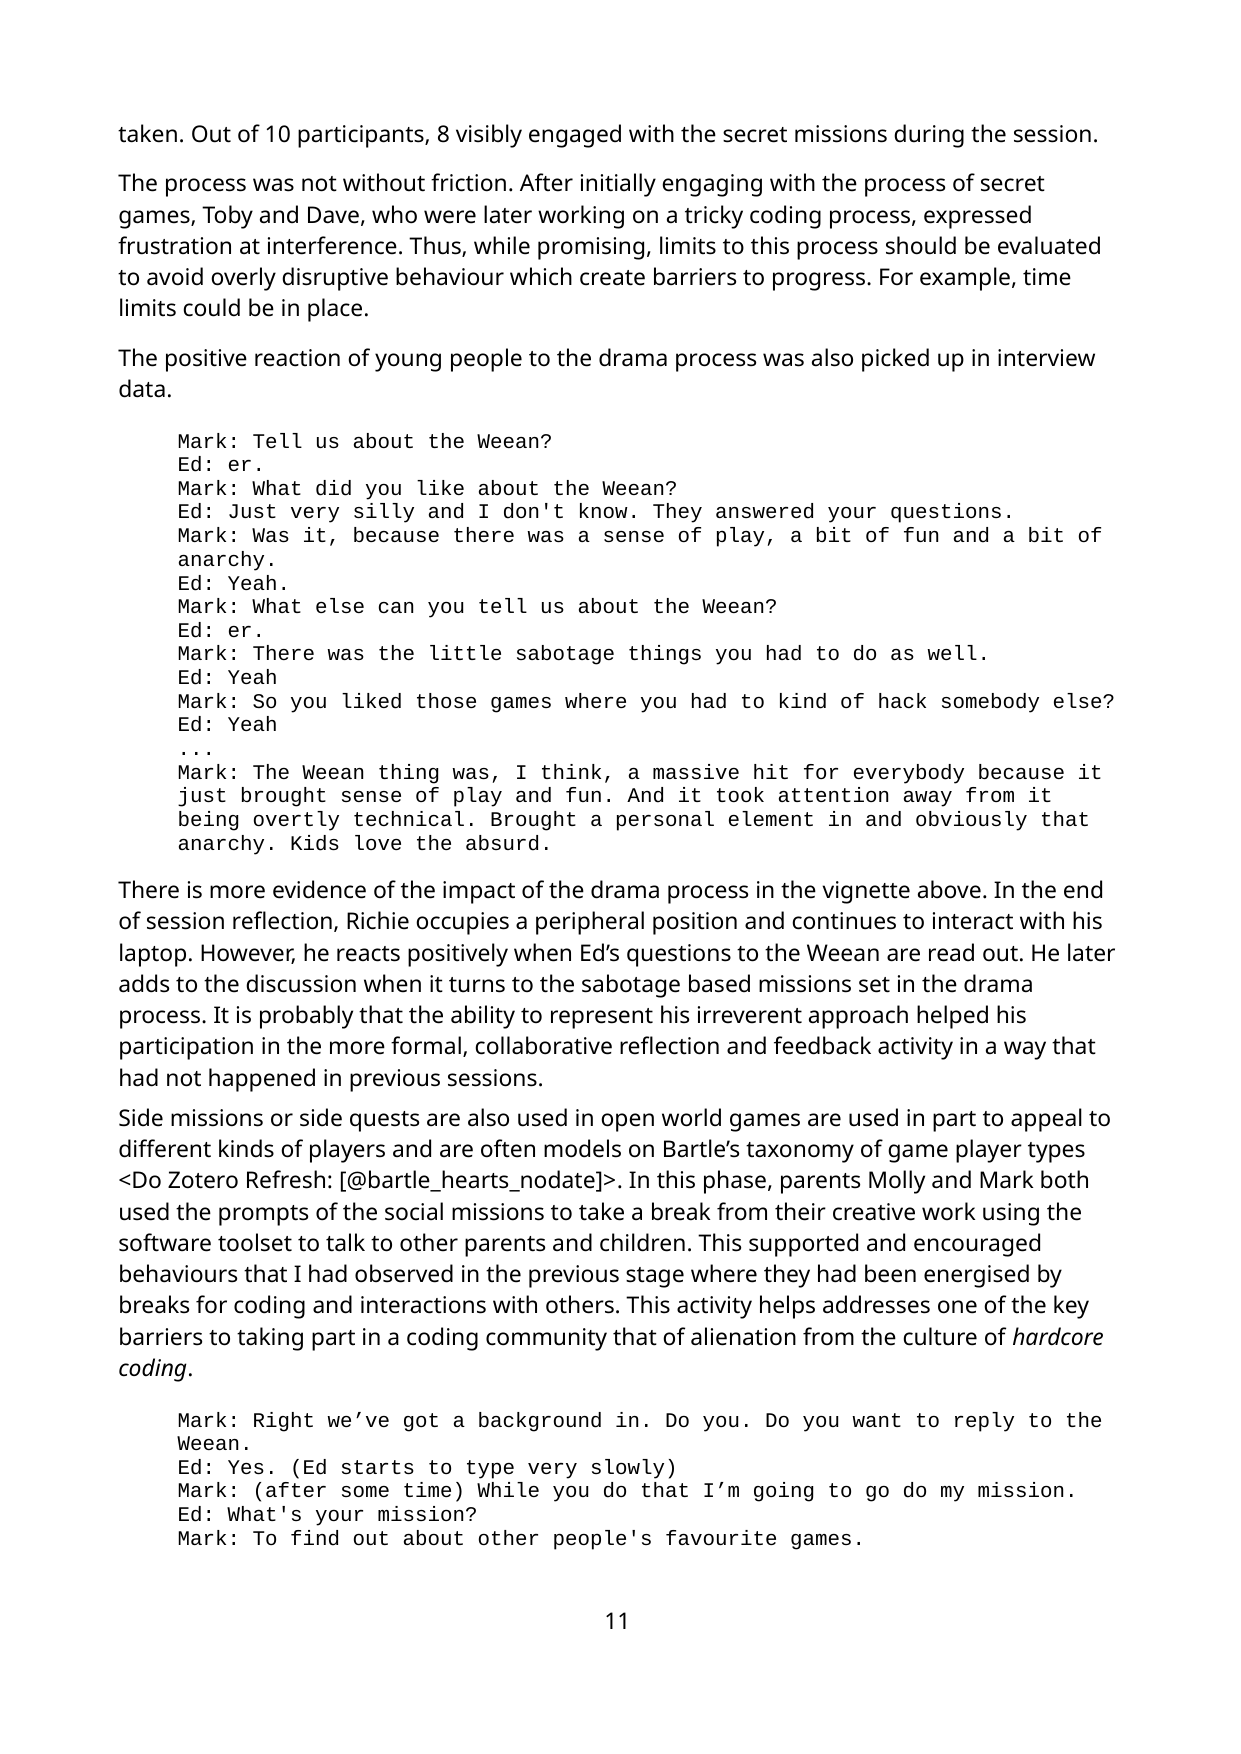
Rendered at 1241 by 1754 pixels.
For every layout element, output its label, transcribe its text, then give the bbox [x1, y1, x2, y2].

text Mark: What did you like about the Weean? [177, 478, 1122, 502]
text taken. Out of 10 participants, 8 visibly engaged with the secret missions during the session. [118, 118, 1122, 149]
text Mark: Tell us about the Weean? [177, 431, 1122, 454]
text Ed: Yeah [177, 714, 1122, 738]
text Mark: So you liked those games where you had to kind of hack somebody else? [177, 691, 1122, 714]
text Ed: What's your mission? [177, 1504, 1122, 1528]
text Ed: er. [177, 454, 1122, 478]
text Mark: There was the little sabotage things you had to do as well. [177, 643, 1122, 667]
text Mark: Right we’ve got a background in. Do you. Do you want to reply to the Weean. [177, 1409, 1122, 1457]
text Mark: (after some time) While you do that I’m going to go do my mission. [177, 1481, 1122, 1504]
text Mark: Was it, because there was a sense of play, a bit of fun and a bit of anarchy. [177, 525, 1122, 572]
text Ed: Yeah. [177, 572, 1122, 596]
text Mark: To find out about other people's favourite games. [177, 1528, 1122, 1551]
text Side missions or side quests are also used in open world games are used in part to appeal to different kinds of players and are often models on Bartle’s taxonomy of game player types <Do Zotero Refresh: [@bartle_hearts_nodate]>. In this phase, parents Molly and Mark both used the prompts of the social missions to take a break from their creative work using the software toolset to talk to other parents and children. This supported and encouraged behaviours that I had observed in the previous stage where they had been energised by breaks for coding and interactions with others. This activity helps addresses one of the key barriers to taking part in a coding community that of alienation from the culture of hardcore coding. [118, 1102, 1122, 1383]
text Mark: The Weean thing was, I think, a massive hit for everybody because it just brought sense of play and fun. And it took attention away from it being overtly technical. Brought a personal element in and obviously that anarchy. Kids love the absurd. [177, 762, 1122, 856]
text Ed: er. [177, 620, 1122, 643]
text The process was not without friction. After initially engaging with the process of secret games, Toby and Dave, who were later working on a tricky coding process, expressed frustration at interference. Thus, while promising, limits to this process should be evaluated to avoid overly disruptive behaviour which create barriers to progress. For example, time limits could be in place. [118, 167, 1122, 323]
text Ed: Just very silly and I don't know. They answered your questions. [177, 502, 1122, 525]
text There is more evidence of the impact of the drama process in the vignette above. In the end of session reflection, Richie occupies a peripheral position and continues to interact with his laptop. However, he reacts positively when Ed’s questions to the Weean are read out. He later adds to the discussion when it turns to the sabotage based missions set in the drama process. It is probably that the ability to represent his irreverent approach helped his participation in the more formal, collaborative reflection and feedback activity in a way that had not happened in previous sessions. [118, 874, 1122, 1093]
text ... [177, 738, 1122, 762]
text Mark: What else can you tell us about the Weean? [177, 596, 1122, 620]
text The positive reaction of young people to the drama process was also picked up in interview data. [118, 341, 1122, 404]
text Ed: Yeah [177, 667, 1122, 691]
text Ed: Yes. (Ed starts to type very slowly) [177, 1457, 1122, 1481]
